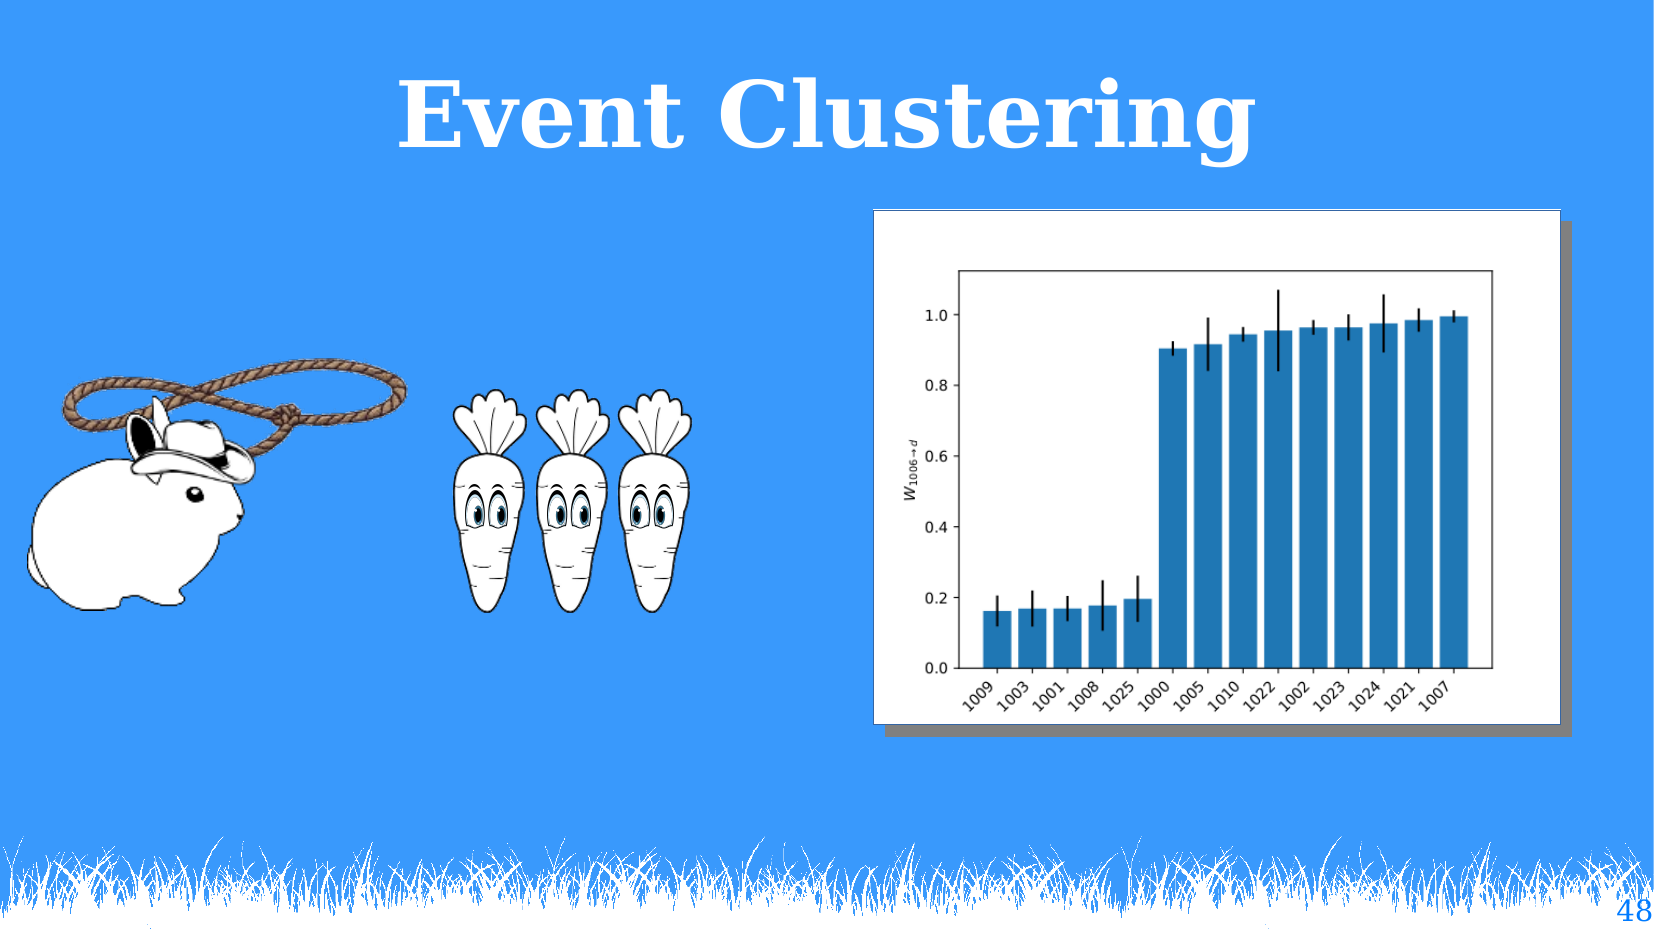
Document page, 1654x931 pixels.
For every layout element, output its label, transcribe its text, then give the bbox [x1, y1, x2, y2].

picture [0, 0, 1654, 931]
title Event Clustering [82, 37, 1571, 193]
